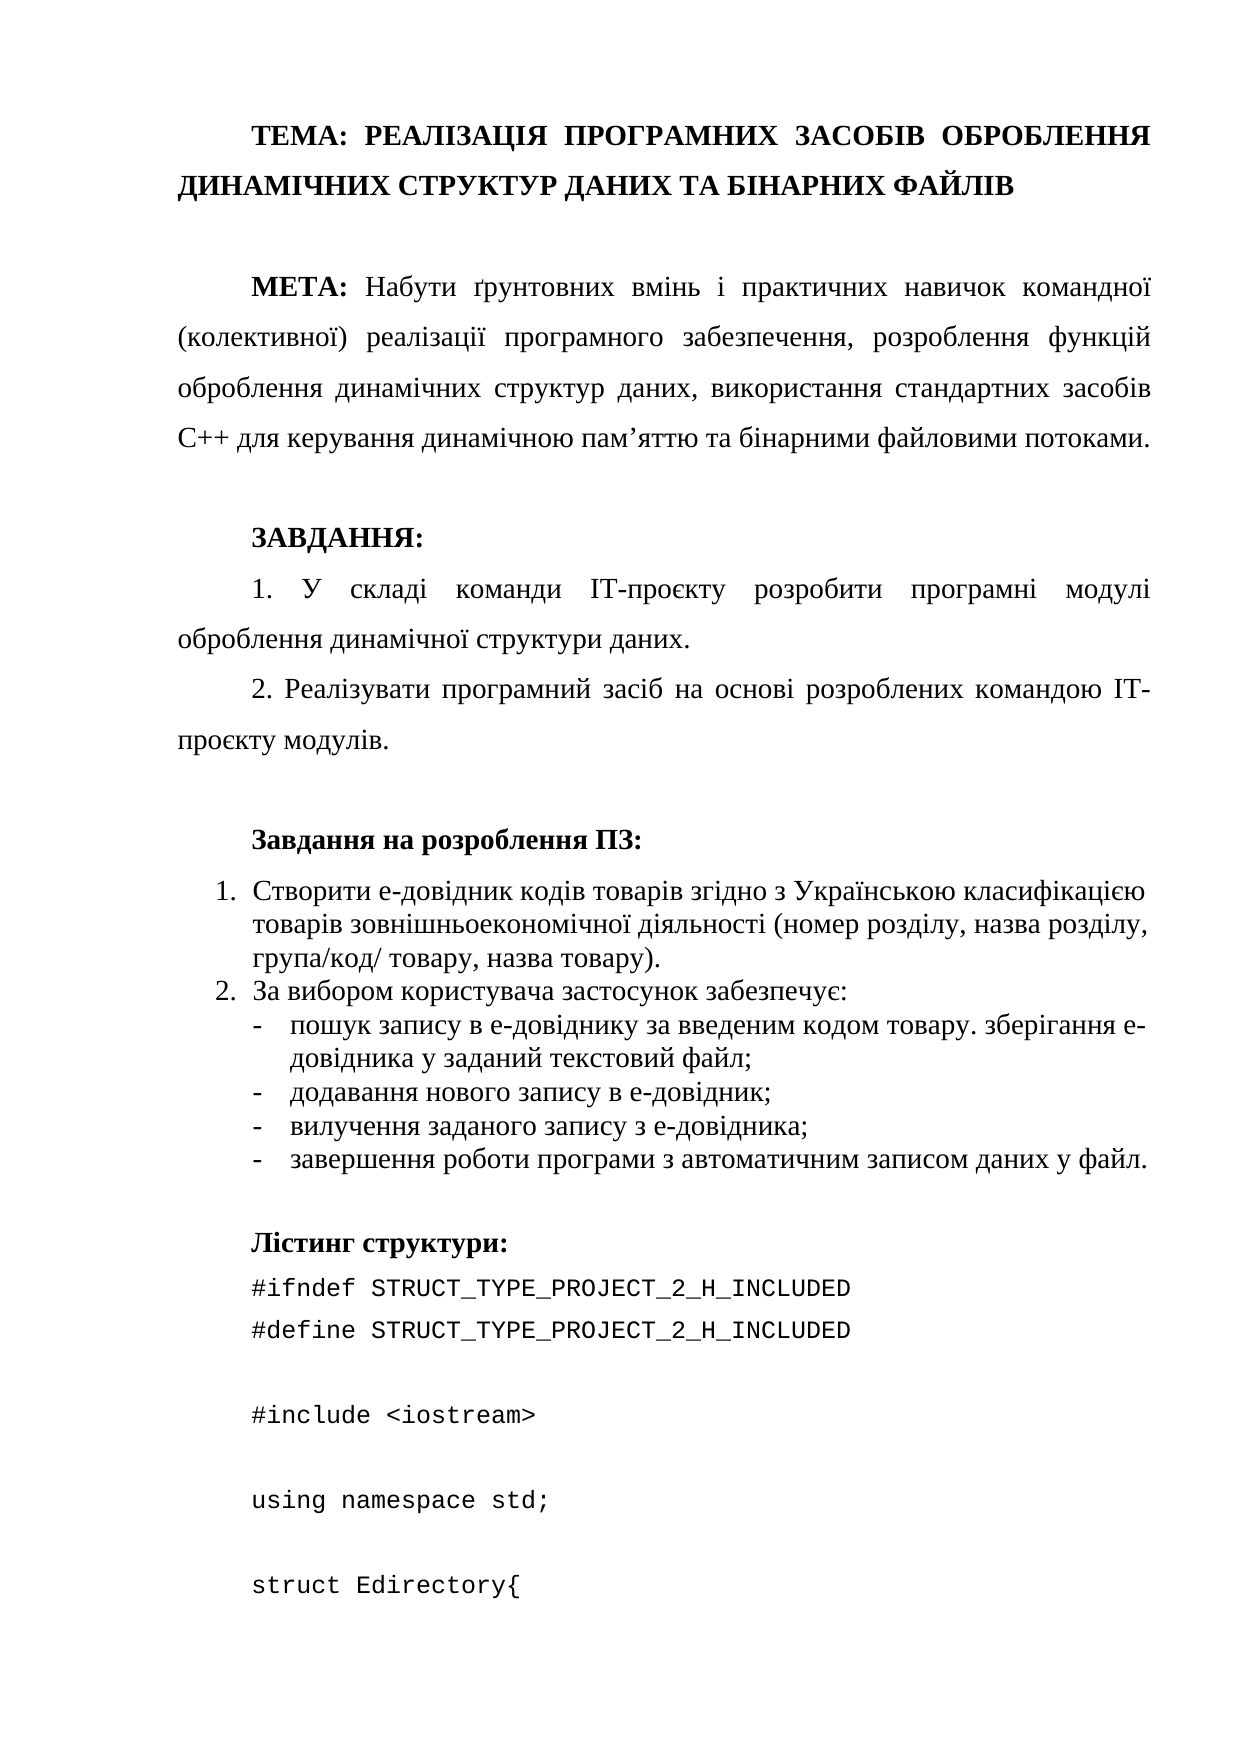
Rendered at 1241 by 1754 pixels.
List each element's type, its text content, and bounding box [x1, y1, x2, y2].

text struct Edirectory{ [177, 1573, 1152, 1601]
text МЕТА: Набути ґрунтовних вмінь і практичних навичок командної (колективної) реалізації програмного забезпечення, розроблення функцій оброблення динамічних структур даних, використання стандартних засобів С++ для керування динамічною пам’яттю та бінарними файловими потоками. [177, 269, 1152, 453]
text 2. Реалізувати програмний засіб на основі розроблених командою ІТ-проєкту модулів. [177, 672, 1152, 755]
list пошук запису в е-довіднику за введеним кодом товару. зберігання е-довідника у заданий текстовий файл; [252, 1007, 1152, 1074]
list вилучення заданого запису з е-довідника; [252, 1108, 1152, 1141]
list Створити е-довідник кодів товарів згідно з Українською класифікацією товарів зовнішньоекономічної діяльності (номер розділу, назва розділу, група/код/ товару, назва товару). [215, 873, 1152, 973]
text 1. У складі команди ІТ-проєкту розробити програмні модулі оброблення динамічної структури даних. [177, 571, 1152, 655]
text using namespace std; [177, 1488, 1152, 1516]
list додавання нового запису в е-довідник; [252, 1074, 1152, 1108]
text #define STRUCT_TYPE_PROJECT_2_H_INCLUDED [177, 1318, 1152, 1346]
text #include <iostream> [177, 1403, 1152, 1431]
text Завдання на розроблення ПЗ: [177, 822, 1152, 856]
list завершення роботи програми з автоматичним записом даних у файл. [252, 1141, 1152, 1175]
text ЗАВДАННЯ: [177, 521, 1152, 554]
list За вибором користувача застосунок забезпечує: [215, 973, 1152, 1007]
text #ifndef STRUCT_TYPE_PROJECT_2_H_INCLUDED [177, 1275, 1152, 1304]
text Лістинг структури: [177, 1225, 1152, 1258]
text ТЕМА: РЕАЛІЗАЦІЯ ПРОГРАМНИХ ЗАСОБІВ ОБРОБЛЕННЯ ДИНАМІЧНИХ СТРУКТУР ДАНИХ ТА БІНАРНИХ ФАЙЛІВ [177, 118, 1152, 202]
